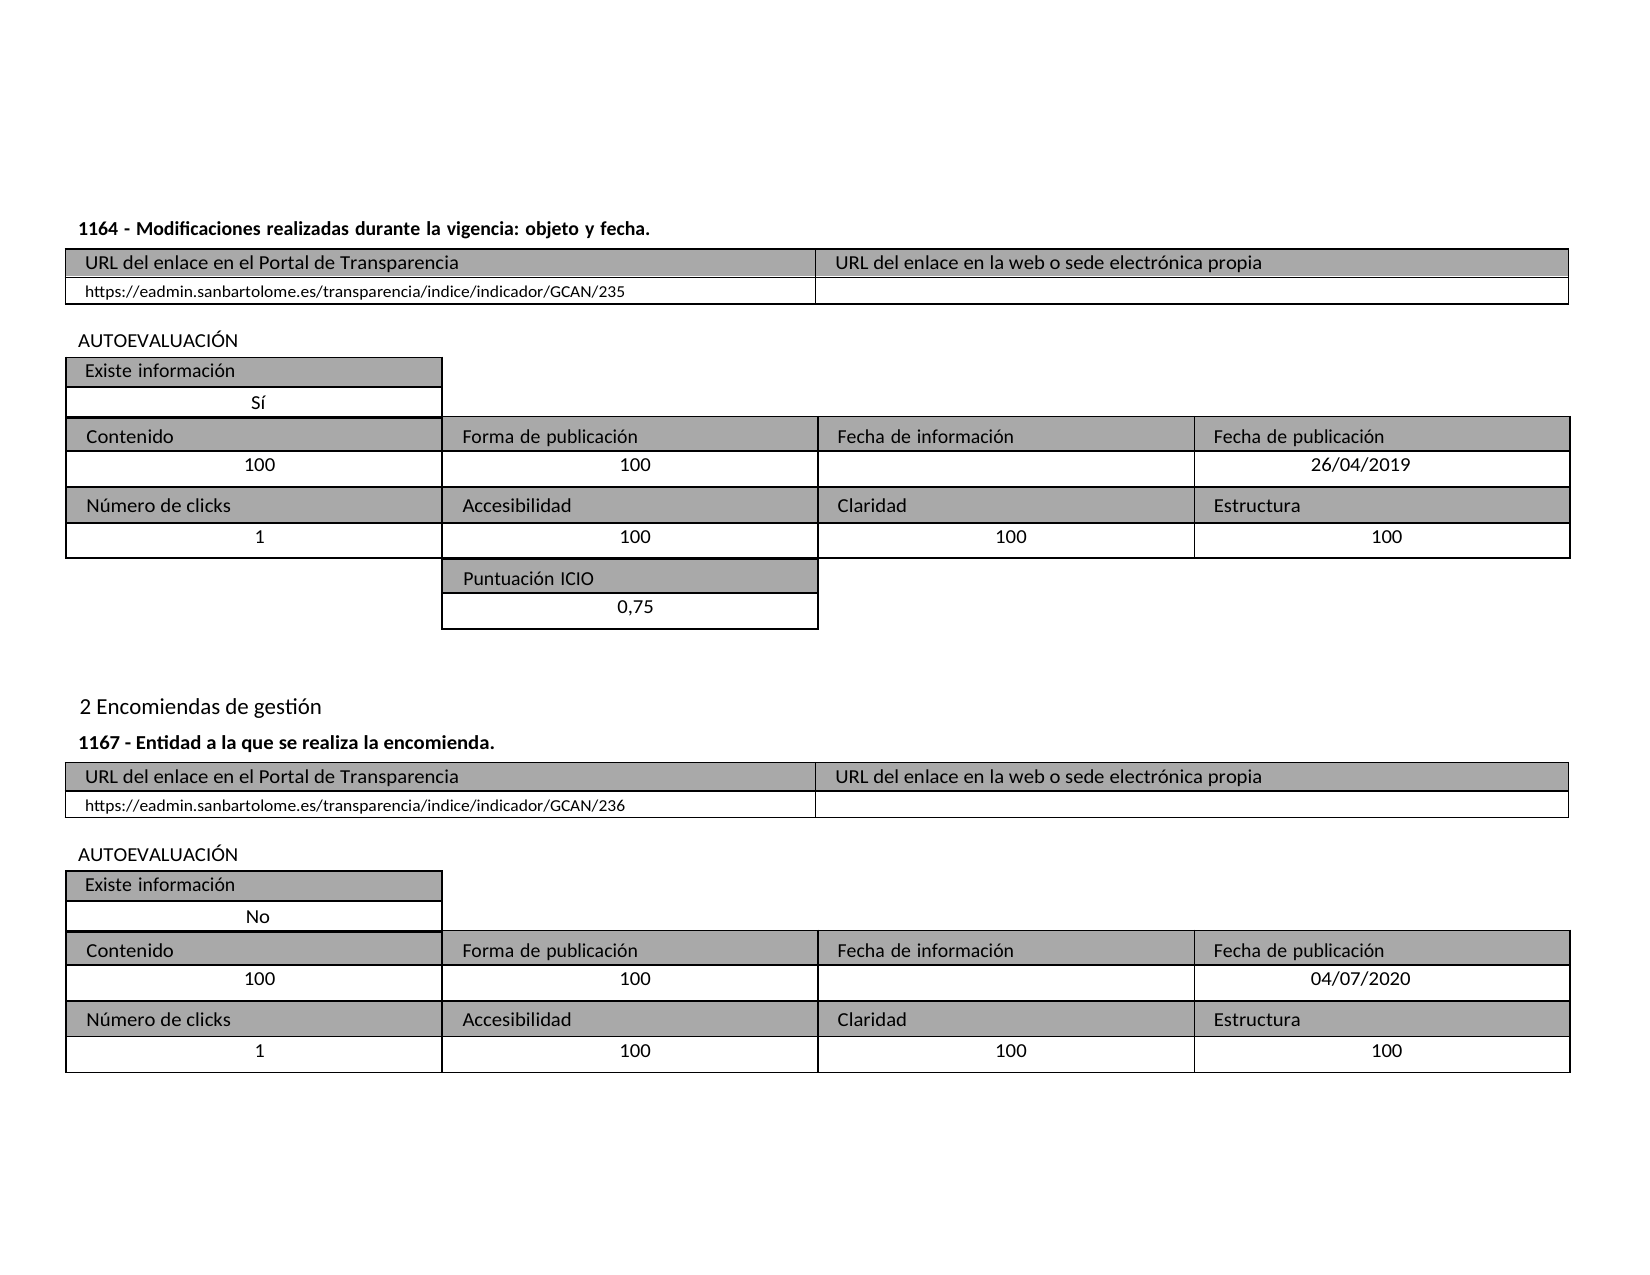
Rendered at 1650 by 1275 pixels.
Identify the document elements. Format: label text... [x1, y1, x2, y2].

table_cell 100 [67, 452, 441, 486]
table_cell 26/04/2019 [1195, 452, 1569, 486]
table_header Existe información [67, 872, 441, 900]
table_cell Sí [67, 388, 441, 416]
table_cell 100 [819, 1037, 1194, 1072]
table_cell Fecha de publicación [1195, 931, 1569, 964]
table_cell 100 [819, 524, 1194, 557]
table_cell Número de clicks [67, 488, 441, 522]
table_cell [66, 559, 441, 628]
table_cell [819, 452, 1194, 486]
table_cell 0,75 [443, 594, 817, 628]
table_cell Fecha de información [819, 417, 1194, 450]
table_cell Claridad [819, 1002, 1194, 1036]
table_header [443, 357, 818, 416]
table_cell Contenido [67, 419, 441, 450]
subtitle Encomiendas de gestión [79, 692, 1594, 721]
text 1164 - Modificaciones realizadas durante la vigencia: objeto y fecha. [78, 216, 1594, 240]
text 1167 - Entidad a la que se realiza la encomienda. [78, 730, 1594, 754]
table_cell 100 [1195, 1037, 1569, 1072]
table_cell Claridad [819, 488, 1194, 522]
table_cell Puntuación ICIO [443, 560, 817, 592]
table_cell [819, 966, 1194, 1000]
table_header URL del enlace en el Portal de Transparencia [66, 763, 815, 790]
table_header [443, 870, 818, 929]
table_cell 100 [443, 966, 817, 1000]
table_cell 04/07/2020 [1195, 966, 1569, 1000]
table_cell Fecha de publicación [1195, 417, 1569, 450]
table_cell 100 [443, 452, 817, 486]
table_cell Estructura [1195, 1002, 1569, 1036]
table_cell Forma de publicación [443, 417, 817, 450]
table_cell [816, 792, 1568, 817]
table_cell 100 [443, 1037, 817, 1072]
table_header URL del enlace en el Portal de Transparencia [66, 250, 815, 276]
table_cell Contenido [67, 933, 441, 964]
table_cell 1 [67, 1037, 441, 1072]
text AUTOEVALUACIÓN [78, 328, 1594, 353]
table_cell Estructura [1195, 488, 1569, 522]
table_cell Fecha de información [819, 931, 1194, 964]
table_cell 100 [1195, 524, 1569, 557]
table_cell 100 [67, 966, 441, 1000]
table_header URL del enlace en la web o sede electrónica propia [816, 763, 1568, 790]
table_cell [816, 278, 1568, 303]
table_cell Accesibilidad [443, 488, 817, 522]
table_cell No [67, 902, 441, 929]
table_cell 1 [67, 524, 441, 557]
table_cell 100 [443, 524, 817, 557]
table_cell Número de clicks [67, 1002, 441, 1036]
table_cell Accesibilidad [443, 1002, 817, 1036]
table_header URL del enlace en la web o sede electrónica propia [816, 250, 1568, 276]
text AUTOEVALUACIÓN [78, 842, 1594, 867]
table_cell https://eadmin.sanbartolome.es/transparencia/indice/indicador/GCAN/235 [66, 278, 815, 303]
table_cell Forma de publicación [443, 931, 817, 964]
table_cell https://eadmin.sanbartolome.es/transparencia/indice/indicador/GCAN/236 [66, 792, 815, 817]
table_header Existe información [67, 358, 441, 386]
